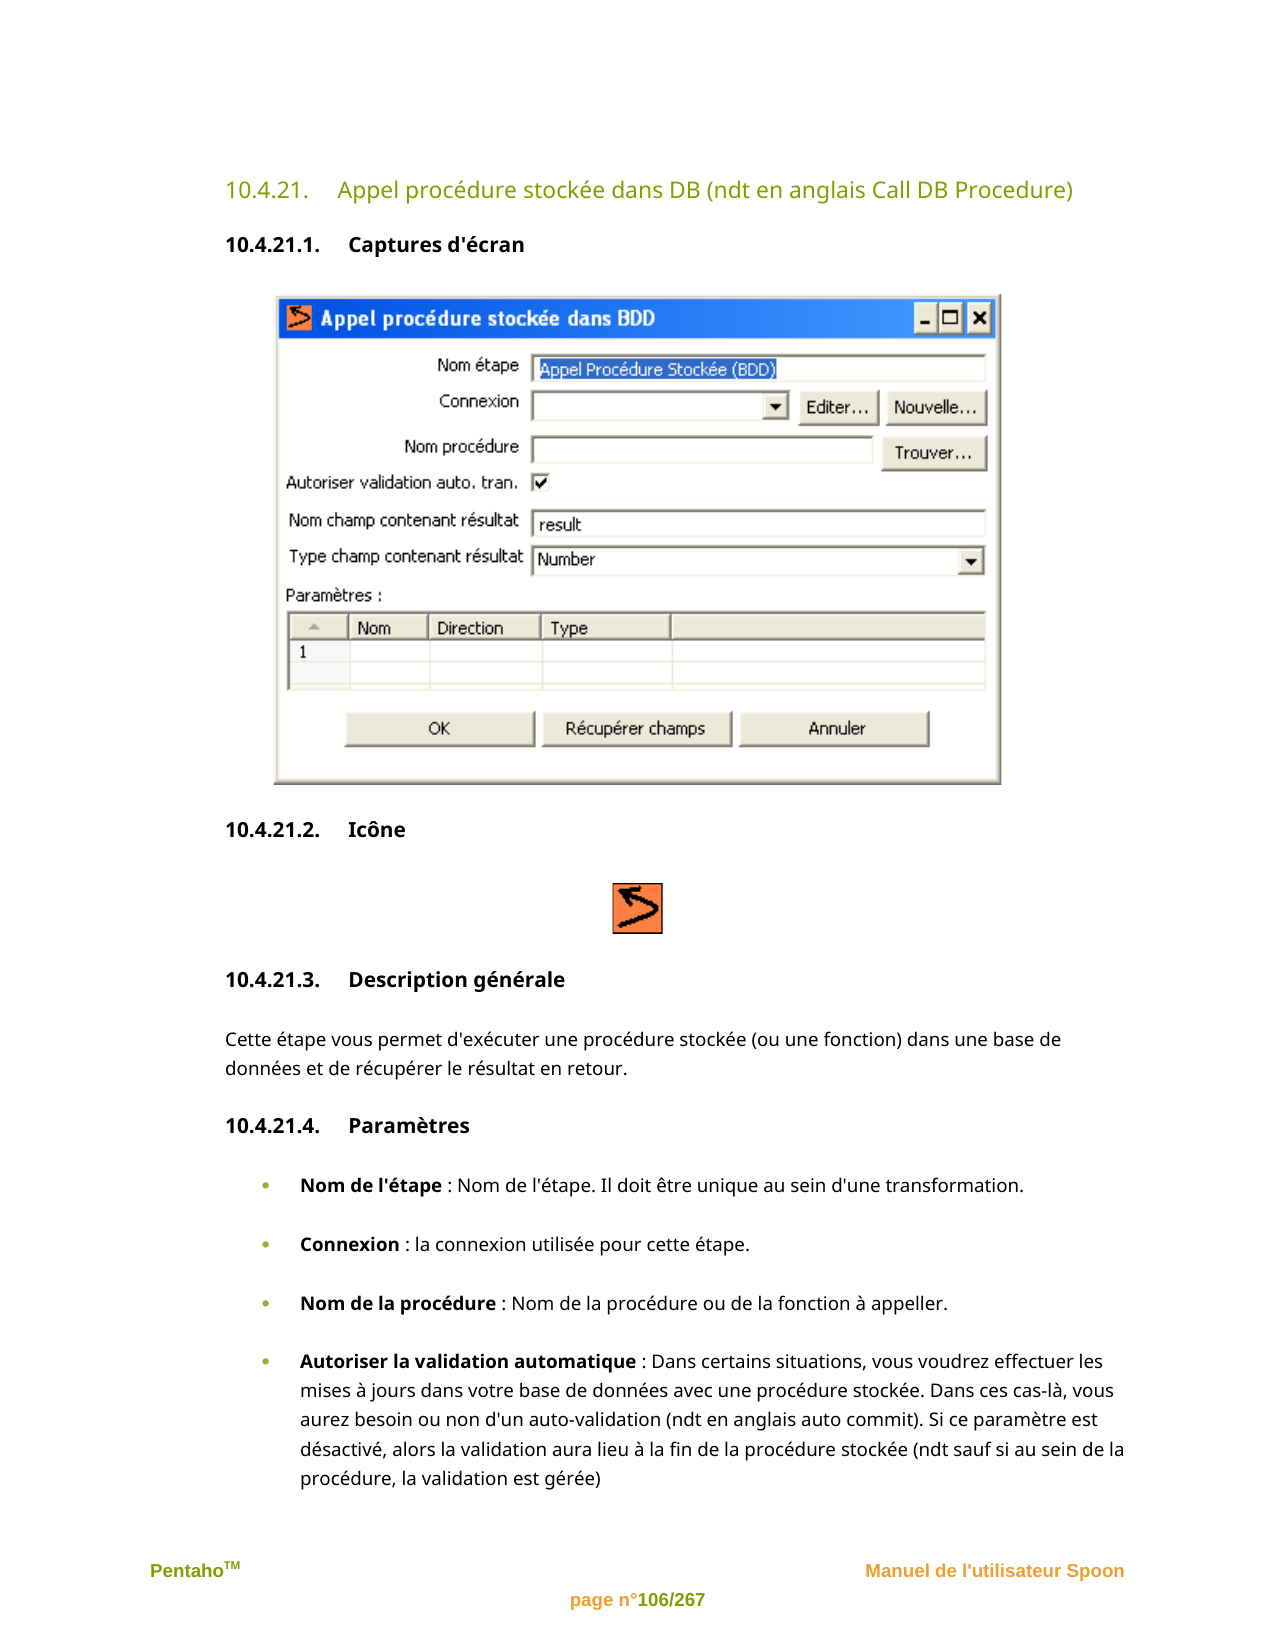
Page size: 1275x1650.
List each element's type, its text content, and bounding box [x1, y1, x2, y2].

picture [273, 294, 1002, 785]
list Autoriser la validation automatique : Dans certains situations, vous voudrez effectuer les mises à jours dans votre base de données avec une procédure stockée. Dans ces cas-là, vous aurez besoin ou non d'un auto-validation (ndt en anglais auto commit). Si ce paramètre est désactivé, alors la validation aura lieu à la fin de la procédure stockée (ndt sauf si au sein de la procédure, la validation est gérée) [262, 1345, 1125, 1491]
picture [612, 883, 663, 934]
list Nom de la procédure : Nom de la procédure ou de la fonction à appeller. [262, 1287, 1125, 1316]
text Cette étape vous permet d'exécuter une procédure stockée (ou une fonction) dans une base de données et de récupérer le résultat en retour. [225, 1023, 1125, 1081]
subtitle Appel procédure stockée dans DB (ndt en anglais Call DB Procedure) [225, 175, 1125, 204]
list Nom de l'étape : Nom de l'étape. Il doit être unique au sein d'une transformation. [262, 1169, 1125, 1198]
subtitle Description générale [225, 868, 1125, 993]
subtitle Icône [225, 283, 1125, 843]
list Connexion : la connexion utilisée pour cette étape. [262, 1228, 1125, 1257]
subtitle Paramètres [225, 1111, 1125, 1140]
subtitle Captures d'écran [225, 229, 1125, 258]
